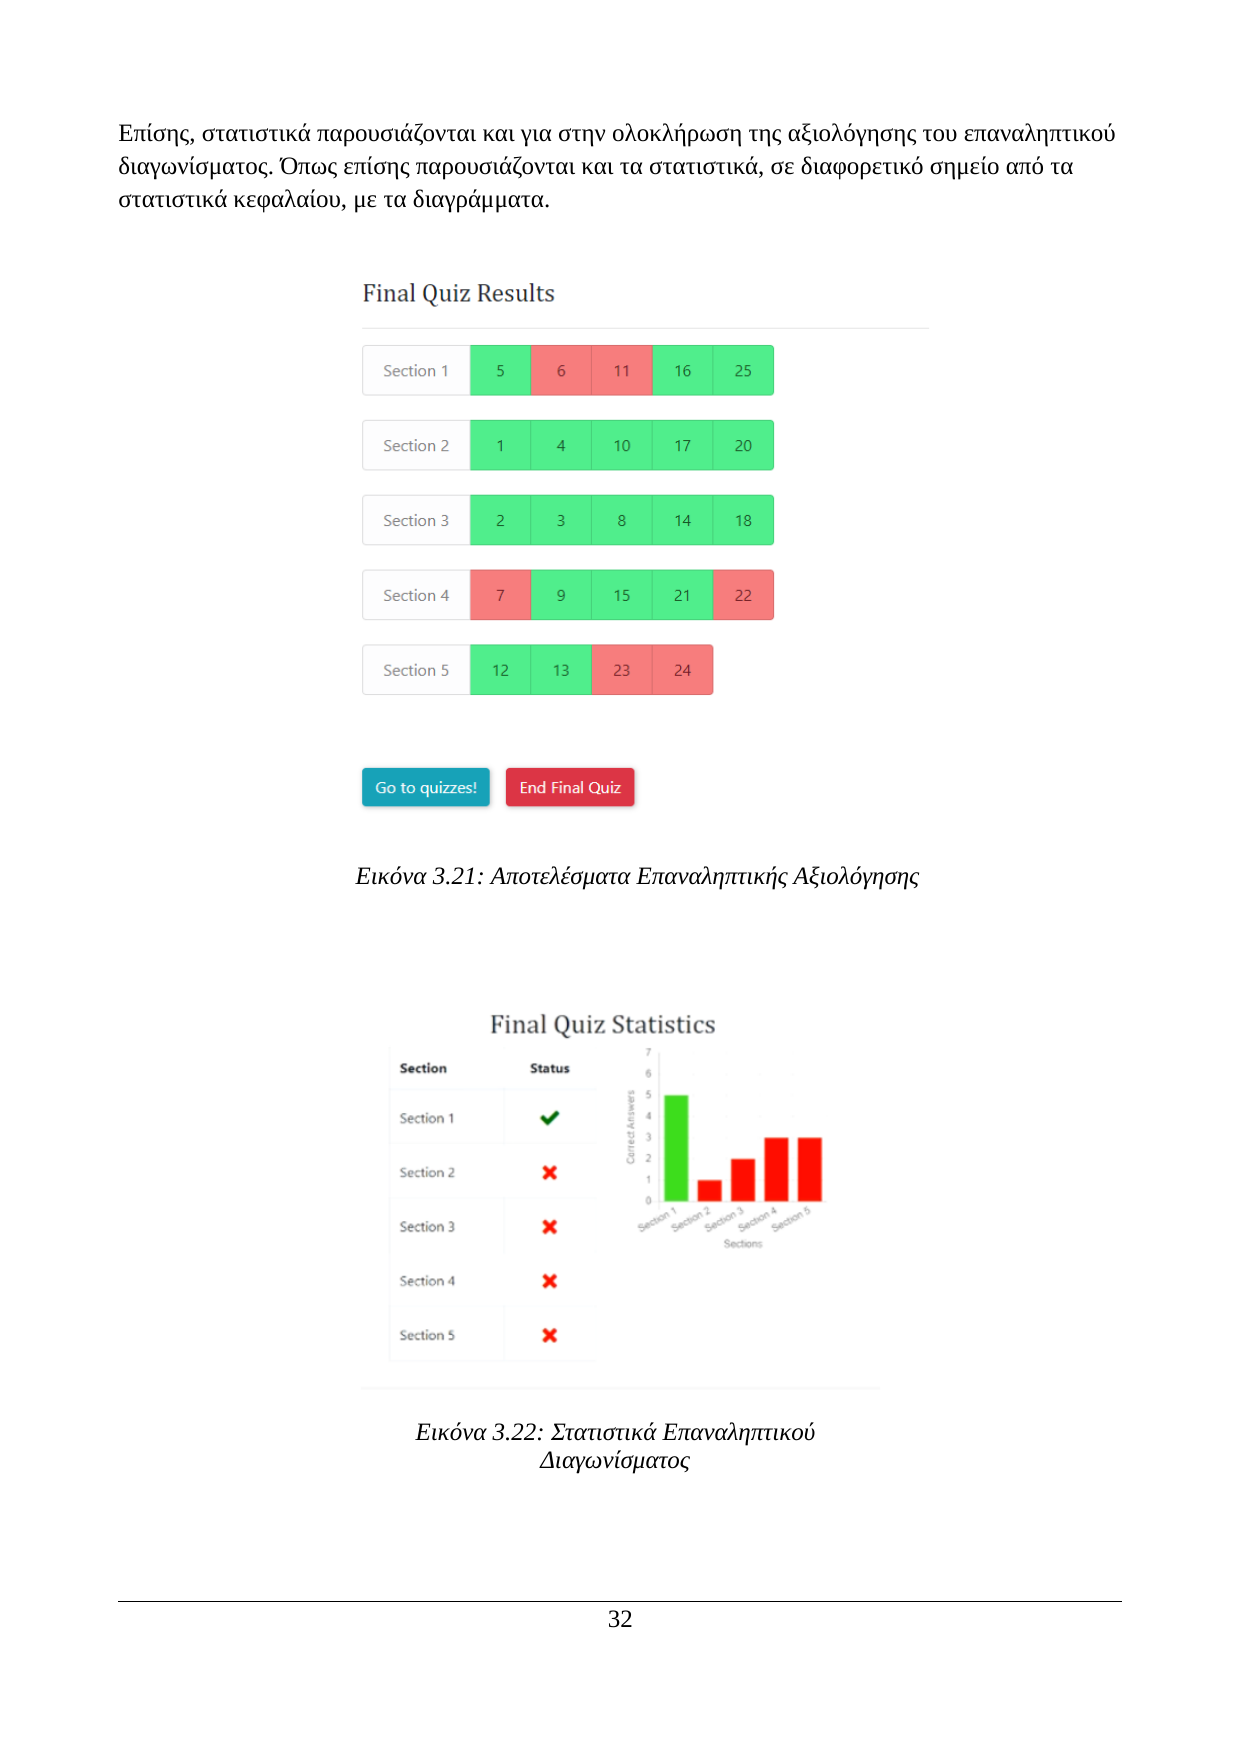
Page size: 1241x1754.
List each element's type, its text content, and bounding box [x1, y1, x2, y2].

picture [348, 263, 930, 862]
text Επίσης, στατιστικά παρουσιάζονται και για στην ολοκλήρωση της αξιολόγησης του επαναληπτικού διαγωνίσματος. Όπως επίσης παρουσιάζονται και τα στατιστικά, σε διαφορετικό σημείο από τα στατιστικά κεφαλαίου, με τα διαγράμματα. [118, 118, 1122, 213]
text Εικόνα 3.22: Στατιστικά Επαναληπτικού Διαγωνίσματος [352, 1417, 880, 1474]
text Εικόνα 3.21: Αποτελέσματα Επαναληπτικής Αξιολόγησης [354, 862, 923, 890]
picture [352, 988, 881, 1417]
